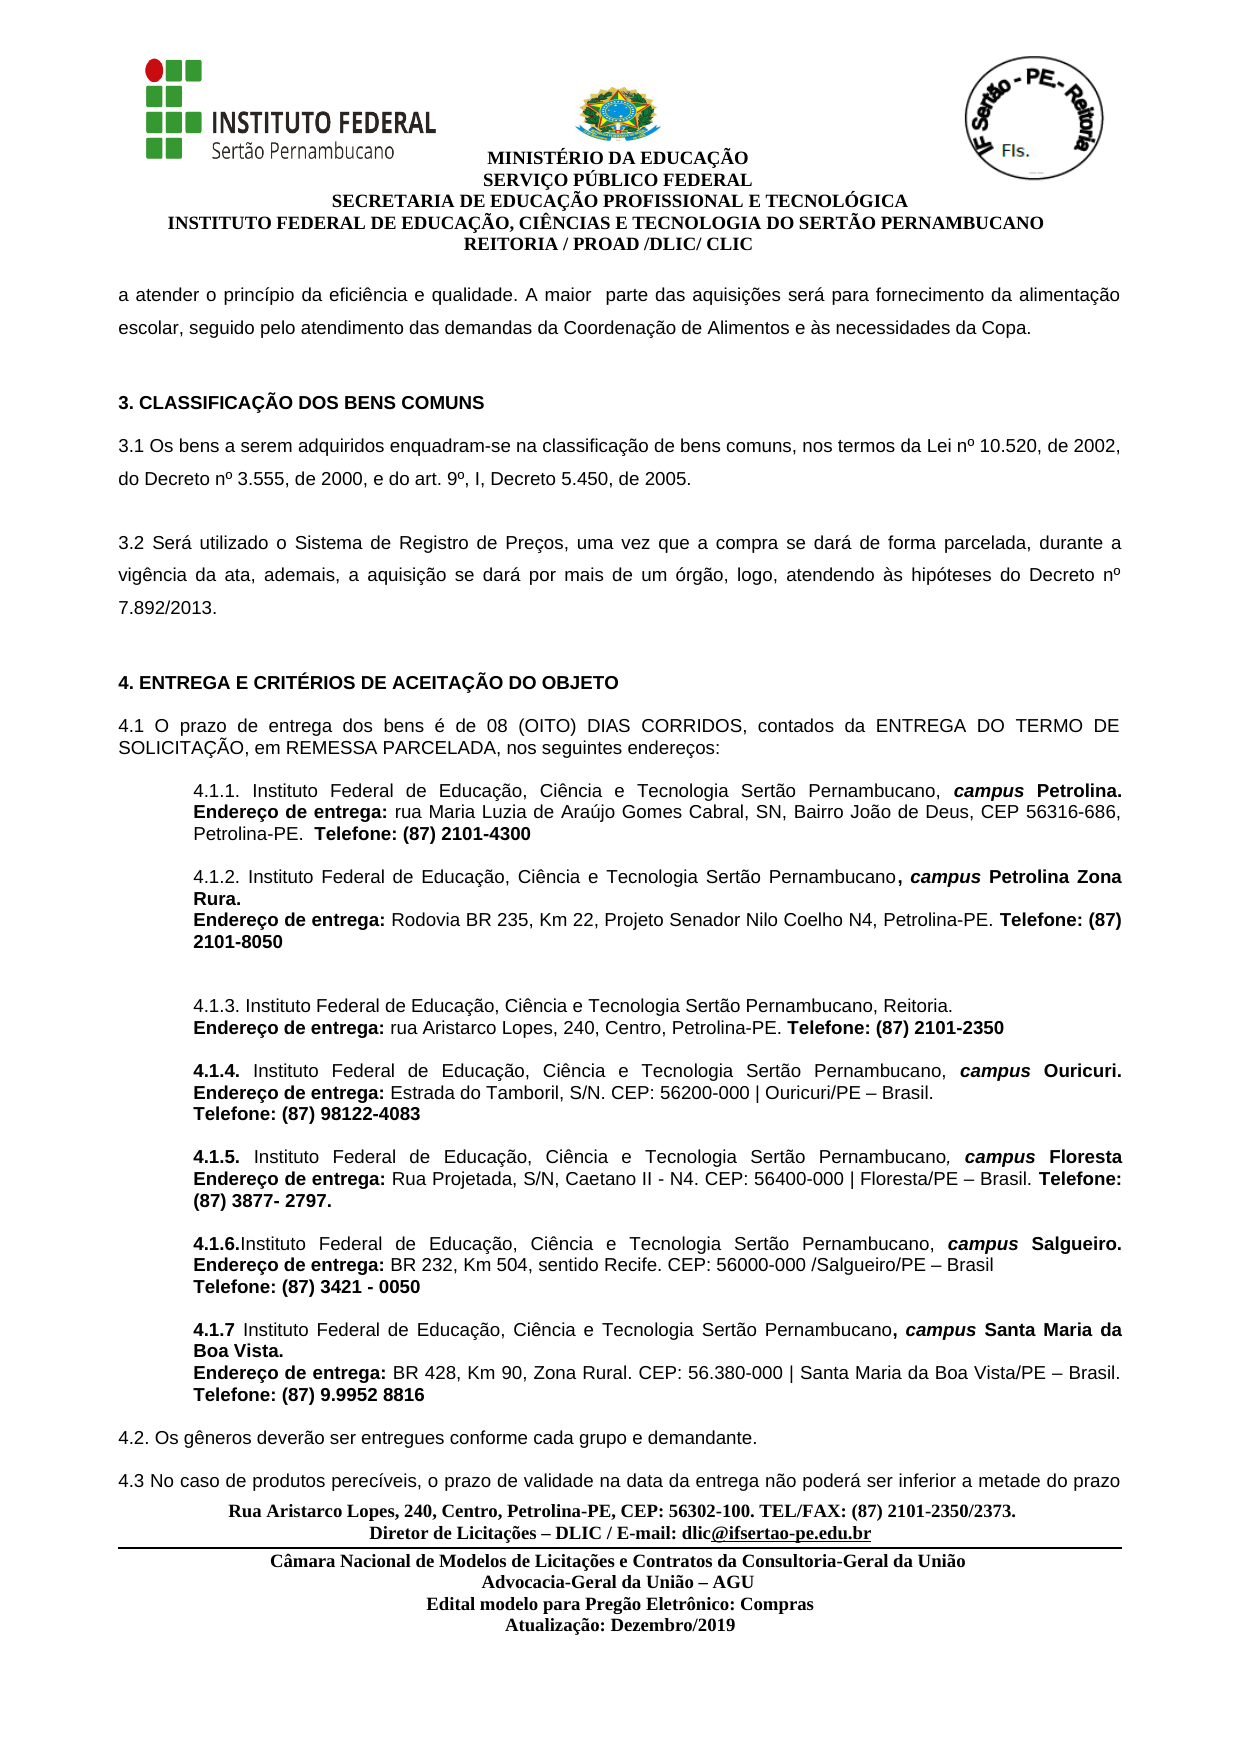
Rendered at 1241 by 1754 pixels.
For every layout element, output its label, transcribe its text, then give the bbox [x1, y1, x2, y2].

text 4.1.6.Instituto Federal de Educação, Ciência e Tecnologia Sertão Pernambucano, campus Salgueiro. Endereço de entrega: BR 232, Km 504, sentido Recife. CEP: 56000-000 /Salgueiro/PE – Brasil [193, 1232, 1122, 1276]
picture [145, 58, 435, 159]
text Endereço de entrega: Rodovia BR 235, Km 22, Projeto Senador Nilo Coelho N4, Petrolina-PE. Telefone: (87) 2101-8050 [193, 909, 1122, 952]
text 4.1.4. Instituto Federal de Educação, Ciência e Tecnologia Sertão Pernambucano, campus Ouricuri. Endereço de entrega: Estrada do Tamboril, S/N. CEP: 56200-000 | Ouricuri/PE – Brasil. [193, 1060, 1122, 1103]
text Endereço de entrega: rua Aristarco Lopes, 240, Centro, Petrolina-PE. Telefone: (87) 2101-2350 [193, 1017, 1122, 1038]
text 4.1 O prazo de entrega dos bens é de 08 (OITO) DIAS CORRIDOS, contados da ENTREGA DO TERMO DE SOLICITAÇÃO, em REMESSA PARCELADA, nos seguintes endereços: [118, 715, 1122, 758]
text 3. CLASSIFICAÇÃO DOS BENS COMUNS [118, 392, 1122, 413]
text 4.3 No caso de produtos perecíveis, o prazo de validade na data da entrega não poderá ser inferior a metade do prazo [118, 1470, 1122, 1491]
picture [575, 87, 661, 141]
text 4.1.5. Instituto Federal de Educação, Ciência e Tecnologia Sertão Pernambucano, campus Floresta Endereço de entrega: Rua Projetada, S/N, Caetano II - N4. CEP: 56400-000 | Floresta/PE – Brasil. Telefone: (87) 3877- 2797. [193, 1146, 1122, 1211]
text 4.1.3. Instituto Federal de Educação, Ciência e Tecnologia Sertão Pernambucano, Reitoria. [193, 995, 1122, 1017]
picture [957, 45, 1111, 186]
text Telefone: (87) 3421 - 0050 [193, 1276, 1122, 1297]
text 3.2 Será utilizado o Sistema de Registro de Preços, uma vez que a compra se dará de forma parcelada, durante a vigência da ata, ademais, a aquisição se dará por mais de um órgão, logo, atendendo às hipóteses do Decreto nº 7.892/2013. [118, 532, 1122, 618]
text 4. ENTREGA E CRITÉRIOS DE ACEITAÇÃO DO OBJETO [118, 672, 1122, 693]
text 3.1 Os bens a serem adquiridos enquadram-se na classificação de bens comuns, nos termos da Lei nº 10.520, de 2002, do Decreto nº 3.555, de 2000, e do art. 9º, I, Decreto 5.450, de 2005. [118, 435, 1122, 489]
text 4.1.2. Instituto Federal de Educação, Ciência e Tecnologia Sertão Pernambucano, campus Petrolina Zona Rura. [193, 866, 1122, 909]
text 4.2. Os gêneros deverão ser entregues conforme cada grupo e demandante. [118, 1427, 1122, 1448]
text 4.1.1. Instituto Federal de Educação, Ciência e Tecnologia Sertão Pernambucano, campus Petrolina. Endereço de entrega: rua Maria Luzia de Araújo Gomes Cabral, SN, Bairro João de Deus, CEP 56316-686, Petrolina-PE. Telefone: (87) 2101-4300 [193, 780, 1122, 844]
text 4.1.7 Instituto Federal de Educação, Ciência e Tecnologia Sertão Pernambucano, campus Santa Maria da Boa Vista. [193, 1319, 1122, 1362]
text Telefone: (87) 98122-4083 [193, 1103, 1122, 1125]
text a atender o princípio da eficiência e qualidade. A maior parte das aquisições será para fornecimento da alimentação escolar, seguido pelo atendimento das demandas da Coordenação de Alimentos e às necessidades da Copa. [118, 284, 1122, 338]
text Endereço de entrega: BR 428, Km 90, Zona Rural. CEP: 56.380-000 | Santa Maria da Boa Vista/PE – Brasil. Telefone: (87) 9.9952 8816 [193, 1362, 1122, 1405]
